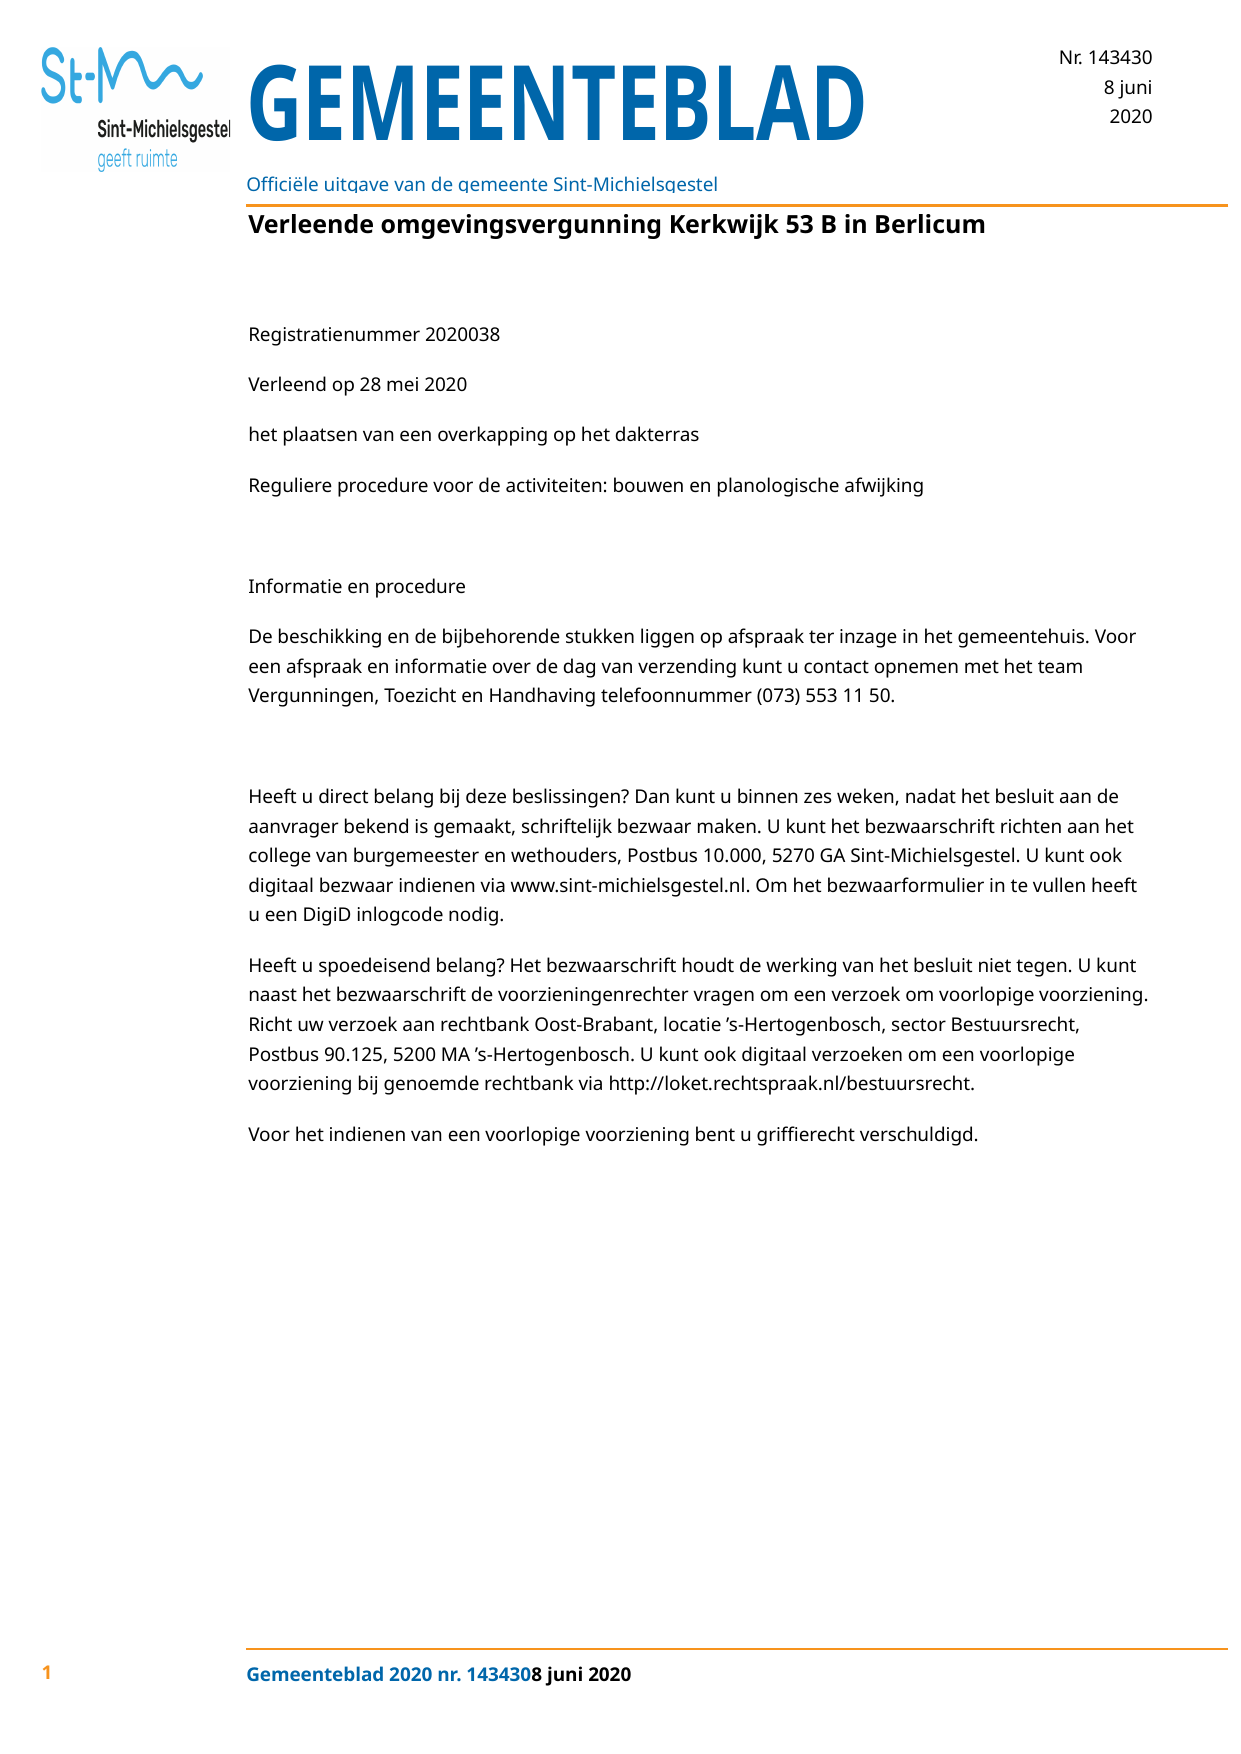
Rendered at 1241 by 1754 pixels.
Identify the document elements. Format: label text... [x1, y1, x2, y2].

text Voor het indienen van een voorlopige voorziening bent u griffierecht verschuldigd. [248, 1121, 1152, 1146]
text Registratienummer 2020038 [248, 321, 1152, 346]
text het plaatsen van een overkapping op het dakterras [248, 422, 1152, 447]
text Heeft u spoedeisend belang? Het bezwaarschrift houdt de werking van het besluit niet tegen. U kunt naast het bezwaarschrift de voorzieningenrechter vragen om een verzoek om voorlopige voorziening. Richt uw verzoek aan rechtbank Oost-Brabant, locatie ’s-Hertogenbosch, sector Bestuursrecht, Postbus 90.125, 5200 MA ’s-Hertogenbosch. U kunt ook digitaal verzoeken om een voorlopige voorziening bij genoemde rechtbank via http://loket.rechtspraak.nl/bestuursrecht. [248, 952, 1152, 1096]
text De beschikking en de bijbehorende stukken liggen op afspraak ter inzage in het gemeentehuis. Voor een afspraak en informatie over de dag van verzending kunt u contact opnemen met het team Vergunningen, Toezicht en Handhaving telefoonnummer (073) 553 11 50. [248, 623, 1152, 708]
text Informatie en procedure [248, 573, 1152, 598]
text Heeft u direct belang bij deze beslissingen? Dan kunt u binnen zes weken, nadat het besluit aan de aanvrager bekend is gemaakt, schriftelijk bezwaar maken. U kunt het bezwaarschrift richten aan het college van burgemeester en wethouders, Postbus 10.000, 5270 GA Sint-Michielsgestel. U kunt ook digitaal bezwaar indienen via www.sint-michielsgestel.nl. Om het bezwaarformulier in te vullen heeft u een DigiD inlogcode nodig. [248, 783, 1152, 927]
text Verleende omgevingsvergunning Kerkwijk 53 B in Berlicum [248, 207, 1152, 241]
picture [41, 47, 231, 172]
text Reguliere procedure voor de activiteiten: bouwen en planologische afwijking [248, 472, 1152, 498]
text Verleend op 28 mei 2020 [248, 371, 1152, 397]
